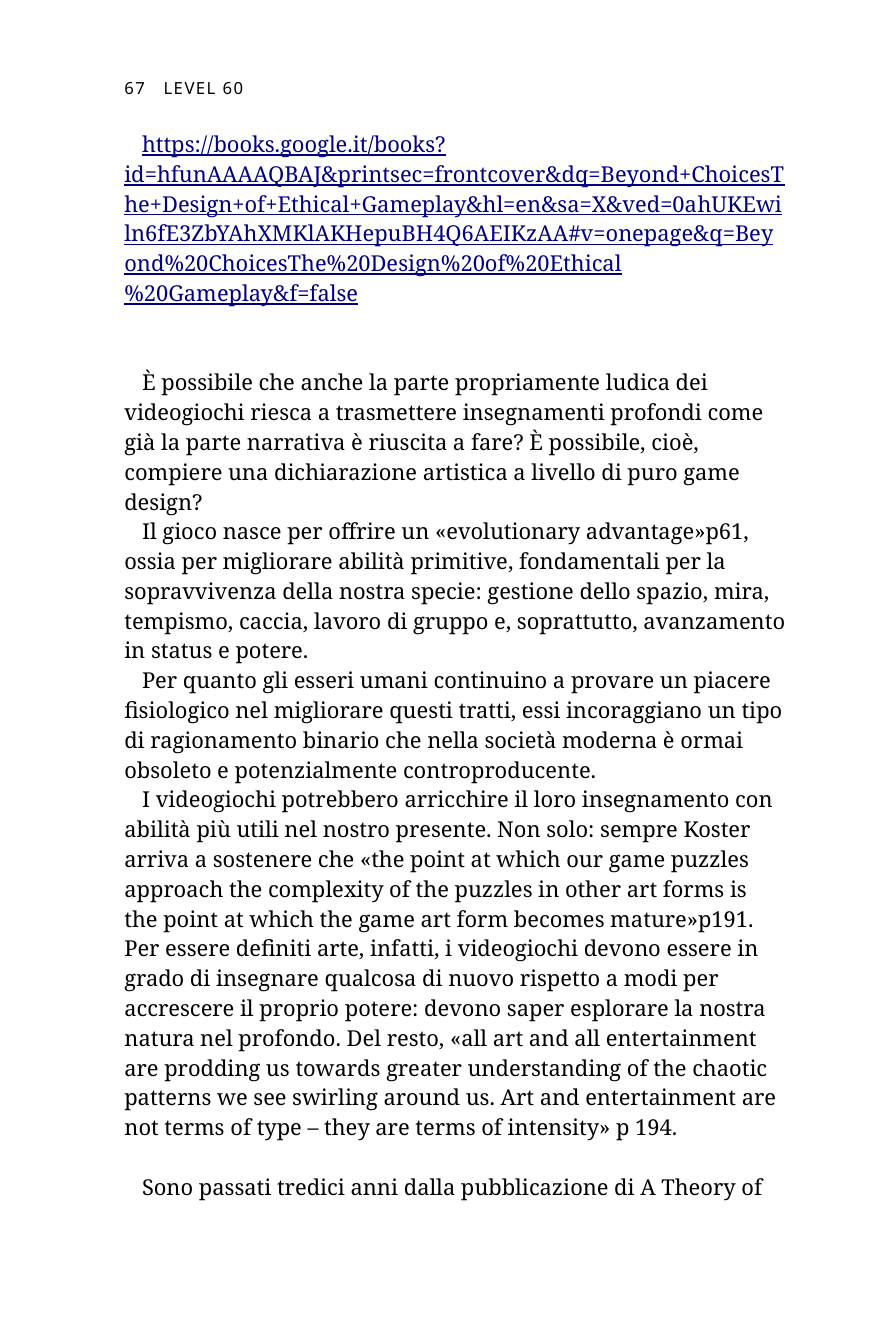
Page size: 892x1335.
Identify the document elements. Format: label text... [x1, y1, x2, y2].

text È possibile che anche la parte propriamente ludica dei videogiochi riesca a trasmettere insegnamenti profondi come già la parte narrativa è riuscita a fare? È possibile, cioè, compiere una dichiarazione artistica a livello di puro game design? [124, 367, 786, 516]
text https://books.google.it/books?id=hfunAAAAQBAJ&printsec=frontcover&dq=Beyond+ChoicesThe+Design+of+Ethical+Gameplay&hl=en&sa=X&ved=0ahUKEwiln6fE3ZbYAhXMKlAKHepuBH4Q6AEIKzAA#v=onepage&q=Beyond%20ChoicesThe%20Design%20of%20Ethical%20Gameplay&f=false [124, 129, 786, 308]
text Per quanto gli esseri umani continuino a provare un piacere fisiologico nel migliorare questi tratti, essi incoraggiano un tipo di ragionamento binario che nella società moderna è ormai obsoleto e potenzialmente controproducente. [124, 665, 786, 784]
text Sono passati tredici anni dalla pubblicazione di A Theory of [124, 1172, 786, 1201]
text Il gioco nasce per offrire un «evolutionary advantage»p61, ossia per migliorare abilità primitive, fondamentali per la sopravvivenza della nostra specie: gestione dello spazio, mira, tempismo, caccia, lavoro di gruppo e, soprattutto, avanzamento in status e potere. [124, 516, 786, 665]
text I videogiochi potrebbero arricchire il loro insegnamento con abilità più utili nel nostro presente. Non solo: sempre Koster arriva a sostenere che «the point at which our game puzzles approach the complexity of the puzzles in other art forms is the point at which the game art form becomes mature»p191. Per essere definiti arte, infatti, i videogiochi devono essere in grado di insegnare qualcosa di nuovo rispetto a modi per accrescere il proprio potere: devono saper esplorare la nostra natura nel profondo. Del resto, «all art and all entertainment are prodding us towards greater understanding of the chaotic patterns we see swirling around us. Art and entertainment are not terms of type – they are terms of intensity» p 194. [124, 784, 786, 1142]
